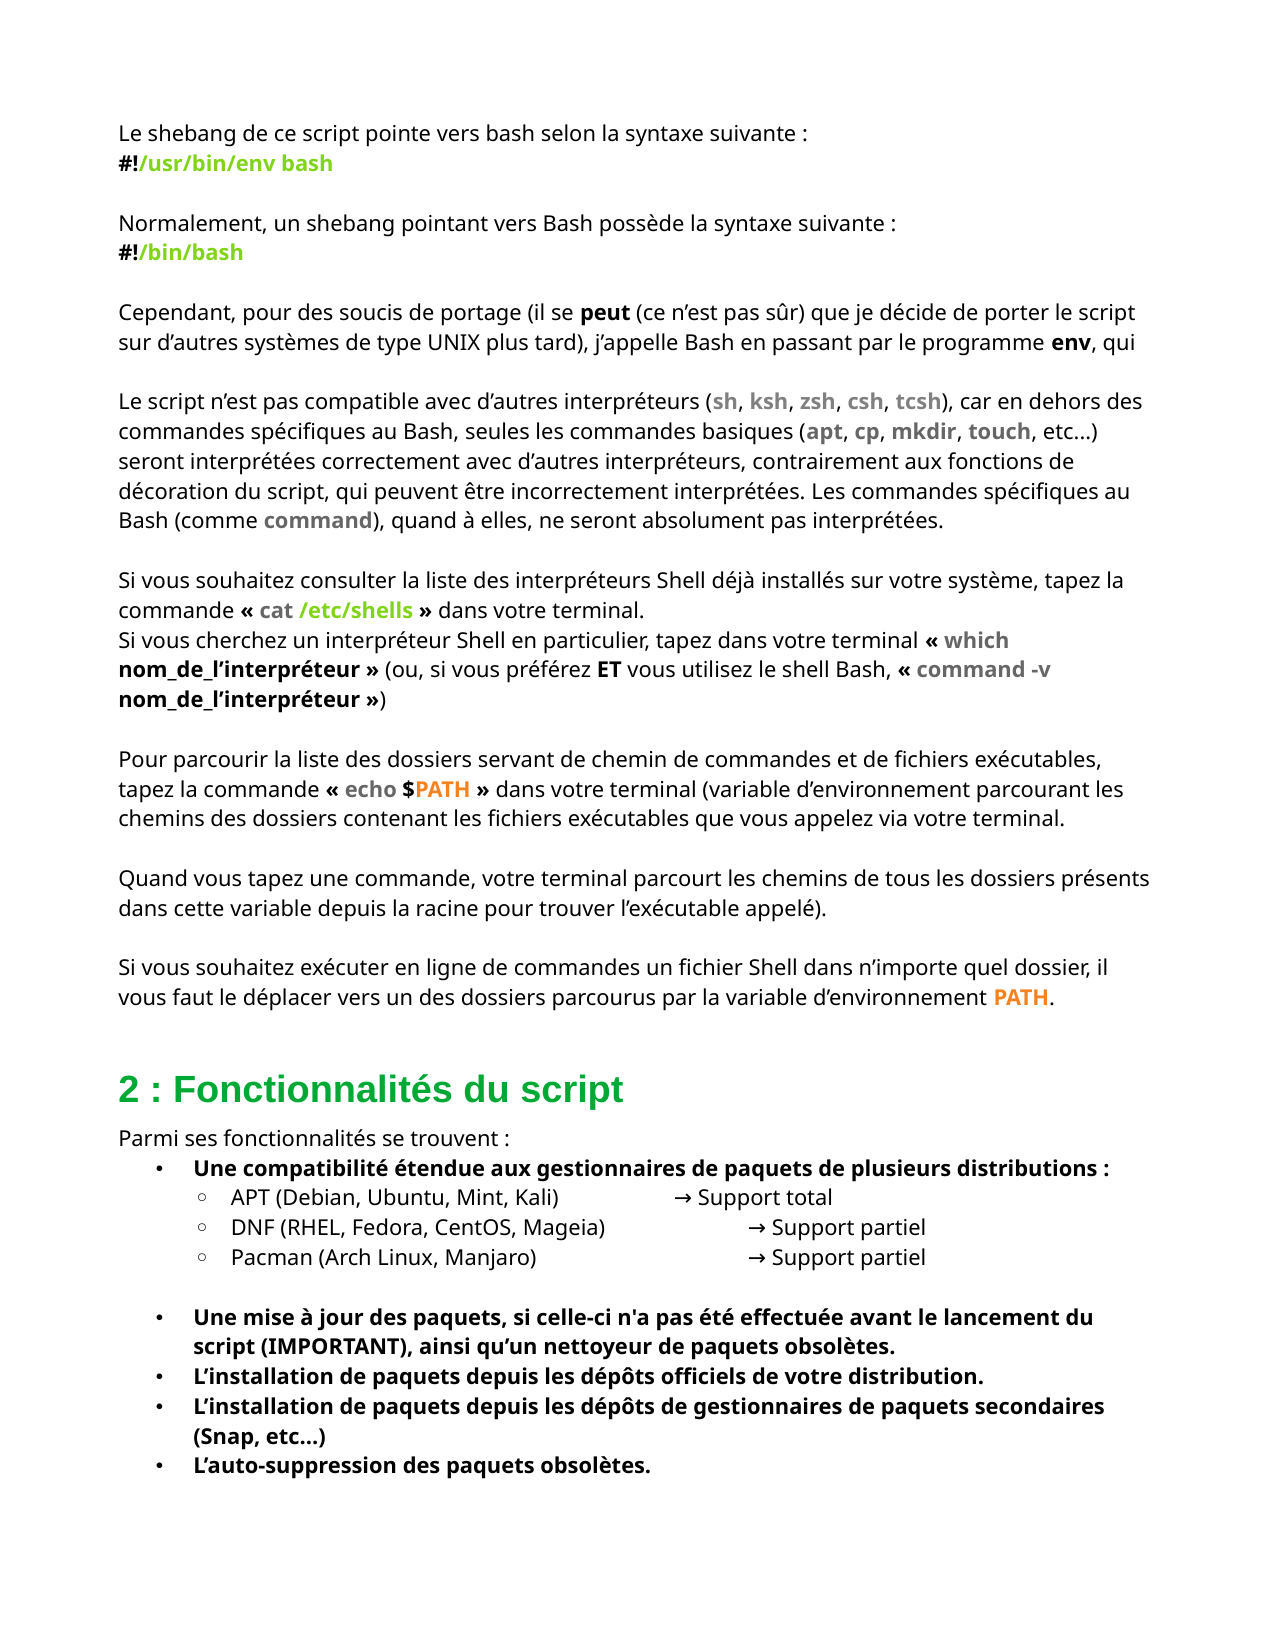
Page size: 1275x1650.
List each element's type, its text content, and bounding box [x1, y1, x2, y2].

text Si vous souhaitez exécuter en ligne de commandes un fichier Shell dans n’importe quel dossier, il vous faut le déplacer vers un des dossiers parcourus par la variable d’environnement PATH. [118, 952, 1157, 1012]
list APT (Debian, Ubuntu, Mint, Kali) → Support total [193, 1182, 1157, 1212]
text Pour parcourir la liste des dossiers servant de chemin de commandes et de fichiers exécutables, tapez la commande « echo $PATH » dans votre terminal (variable d’environnement parcourant les chemins des dossiers contenant les fichiers exécutables que vous appelez via votre terminal. [118, 744, 1157, 833]
text Si vous souhaitez consulter la liste des interpréteurs Shell déjà installés sur votre système, tapez la commande « cat /etc/shells » dans votre terminal. [118, 565, 1157, 624]
list L’installation de paquets depuis les dépôts de gestionnaires de paquets secondaires (Snap, etc...) [156, 1391, 1157, 1451]
list DNF (RHEL, Fedora, CentOS, Mageia) → Support partiel [193, 1212, 1157, 1242]
subtitle 2 : Fonctionnalités du script [118, 1067, 1157, 1110]
text Si vous cherchez un interpréteur Shell en particulier, tapez dans votre terminal « which nom_de_l’interpréteur » (ou, si vous préférez ET vous utilisez le shell Bash, « command -v nom_de_l’interpréteur ») [118, 624, 1157, 714]
list Une compatibilité étendue aux gestionnaires de paquets de plusieurs distributions : [156, 1153, 1157, 1182]
list L’installation de paquets depuis les dépôts officiels de votre distribution. [156, 1361, 1157, 1391]
text Cependant, pour des soucis de portage (il se peut (ce n’est pas sûr) que je décide de porter le script sur d’autres systèmes de type UNIX plus tard), j’appelle Bash en passant par le programme env, qui [118, 297, 1157, 356]
text Le shebang de ce script pointe vers bash selon la syntaxe suivante : [118, 118, 1157, 148]
list Une mise à jour des paquets, si celle-ci n'a pas été effectuée avant le lancement du script (IMPORTANT), ainsi qu’un nettoyeur de paquets obsolètes. [156, 1302, 1157, 1361]
list L’auto-suppression des paquets obsolètes. [156, 1451, 1157, 1480]
text #!/bin/bash [118, 237, 1157, 267]
text Parmi ses fonctionnalités se trouvent : [118, 1123, 1157, 1153]
list Pacman (Arch Linux, Manjaro) → Support partiel [193, 1242, 1157, 1272]
text Normalement, un shebang pointant vers Bash possède la syntaxe suivante : [118, 207, 1157, 237]
text #!/usr/bin/env bash [118, 148, 1157, 178]
text Le script n’est pas compatible avec d’autres interpréteurs (sh, ksh, zsh, csh, tcsh), car en dehors des commandes spécifiques au Bash, seules les commandes basiques (apt, cp, mkdir, touch, etc...) seront interprétées correctement avec d’autres interpréteurs, contrairement aux fonctions de décoration du script, qui peuvent être incorrectement interprétées. Les commandes spécifiques au Bash (comme command), quand à elles, ne seront absolument pas interprétées. [118, 386, 1157, 535]
text Quand vous tapez une commande, votre terminal parcourt les chemins de tous les dossiers présents dans cette variable depuis la racine pour trouver l’exécutable appelé). [118, 863, 1157, 922]
